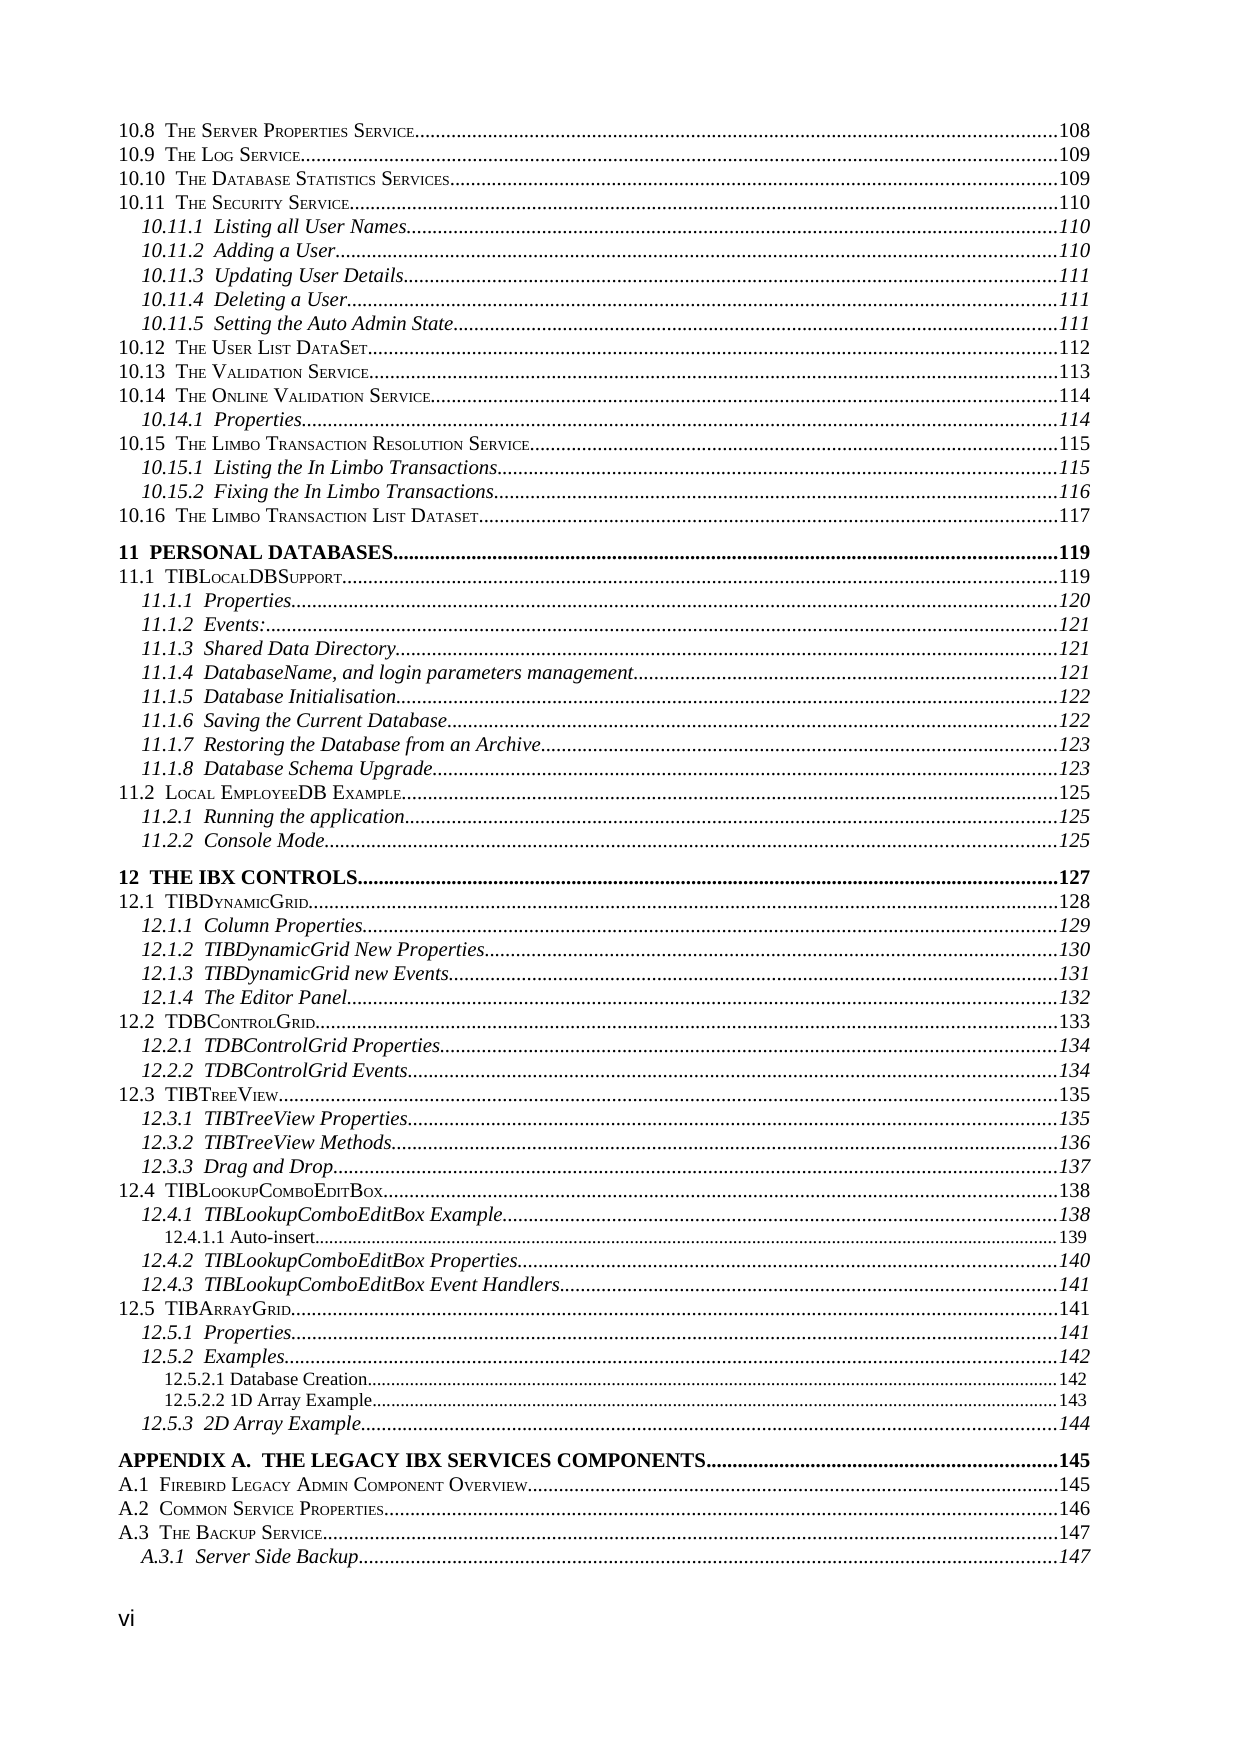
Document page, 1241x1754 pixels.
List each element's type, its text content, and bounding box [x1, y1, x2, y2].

text 12.3.1 TIBTreeView Properties 135 [141, 1106, 1122, 1130]
text 12.5.2 Examples 142 [141, 1344, 1122, 1368]
text 10.12 The User List DataSet 112 [118, 335, 1122, 359]
text 12.2.2 TDBControlGrid Events 134 [141, 1057, 1122, 1082]
text 11.1.1 Properties 120 [141, 588, 1122, 612]
text 10.11.5 Setting the Auto Admin State 111 [141, 311, 1122, 335]
text 10.11.2 Adding a User 110 [141, 238, 1122, 262]
text 11.1.2 Events: 121 [141, 612, 1122, 636]
text 11.2 Local EmployeeDB Example 125 [118, 780, 1122, 804]
text 11.2.1 Running the application 125 [141, 804, 1122, 828]
text 10.11.3 Updating User Details 111 [141, 262, 1122, 287]
text 10.11.1 Listing all User Names 110 [141, 214, 1122, 238]
text 12.5.3 2D Array Example 144 [141, 1411, 1122, 1435]
text 12.1.2 TIBDynamicGrid New Properties 130 [141, 937, 1122, 961]
text 10.13 The Validation Service 113 [118, 359, 1122, 383]
text 11.1.6 Saving the Current Database 122 [141, 708, 1122, 732]
text 10.14 The Online Validation Service 114 [118, 383, 1122, 407]
text 12.4.1.1 Auto-insert 139 [164, 1226, 1122, 1247]
text 11.1.5 Database Initialisation 122 [141, 684, 1122, 708]
text A.3 The Backup Service 147 [118, 1520, 1122, 1544]
text 12.4 TIBLookupComboEditBox 138 [118, 1178, 1122, 1202]
text 12.1 TIBDynamicGrid 128 [118, 889, 1122, 913]
text 12.1.3 TIBDynamicGrid new Events 131 [141, 961, 1122, 985]
text 11.1.3 Shared Data Directory 121 [141, 636, 1122, 660]
text 12.5.1 Properties 141 [141, 1320, 1122, 1344]
text 10.10 The Database Statistics Services 109 [118, 166, 1122, 190]
text 12.2.1 TDBControlGrid Properties 134 [141, 1033, 1122, 1057]
text 10.8 The Server Properties Service 108 [118, 118, 1122, 142]
text Appendix A. The Legacy IBX Services Components 145 [118, 1447, 1122, 1472]
text 10.14.1 Properties 114 [141, 407, 1122, 431]
text 12.1.4 The Editor Panel 132 [141, 985, 1122, 1009]
text 11.1 TIBLocalDBSupport 119 [118, 564, 1122, 588]
text 10.15.2 Fixing the In Limbo Transactions 116 [141, 479, 1122, 503]
text 12.3.3 Drag and Drop 137 [141, 1154, 1122, 1178]
text 12 The IBX Controls 127 [118, 865, 1122, 889]
text 10.15 The Limbo Transaction Resolution Service 115 [118, 431, 1122, 455]
text 10.15.1 Listing the In Limbo Transactions 115 [141, 455, 1122, 479]
text 11.1.4 DatabaseName, and login parameters management 121 [141, 660, 1122, 684]
text A.2 Common Service Properties 146 [118, 1496, 1122, 1520]
text A.3.1 Server Side Backup 147 [141, 1544, 1122, 1568]
text 12.3.2 TIBTreeView Methods 136 [141, 1130, 1122, 1154]
text 10.11 The Security Service 110 [118, 190, 1122, 214]
text 12.2 TDBControlGrid 133 [118, 1009, 1122, 1033]
text 12.4.3 TIBLookupComboEditBox Event Handlers 141 [141, 1272, 1122, 1296]
text A.1 Firebird Legacy Admin Component Overview 145 [118, 1472, 1122, 1496]
text 12.5.2.2 1D Array Example 143 [164, 1389, 1122, 1411]
text 11.2.2 Console Mode 125 [141, 828, 1122, 852]
text 12.4.2 TIBLookupComboEditBox Properties 140 [141, 1247, 1122, 1272]
text 12.4.1 TIBLookupComboEditBox Example 138 [141, 1202, 1122, 1226]
text 12.1.1 Column Properties 129 [141, 913, 1122, 937]
text 11.1.8 Database Schema Upgrade 123 [141, 756, 1122, 780]
text 10.16 The Limbo Transaction List Dataset 117 [118, 503, 1122, 527]
text 10.11.4 Deleting a User 111 [141, 287, 1122, 311]
text 12.5 TIBArrayGrid 141 [118, 1296, 1122, 1320]
text 12.5.2.1 Database Creation 142 [164, 1368, 1122, 1389]
text 11 Personal Databases 119 [118, 540, 1122, 564]
text 12.3 TIBTreeView 135 [118, 1082, 1122, 1106]
text 11.1.7 Restoring the Database from an Archive 123 [141, 732, 1122, 756]
text 10.9 The Log Service 109 [118, 142, 1122, 166]
